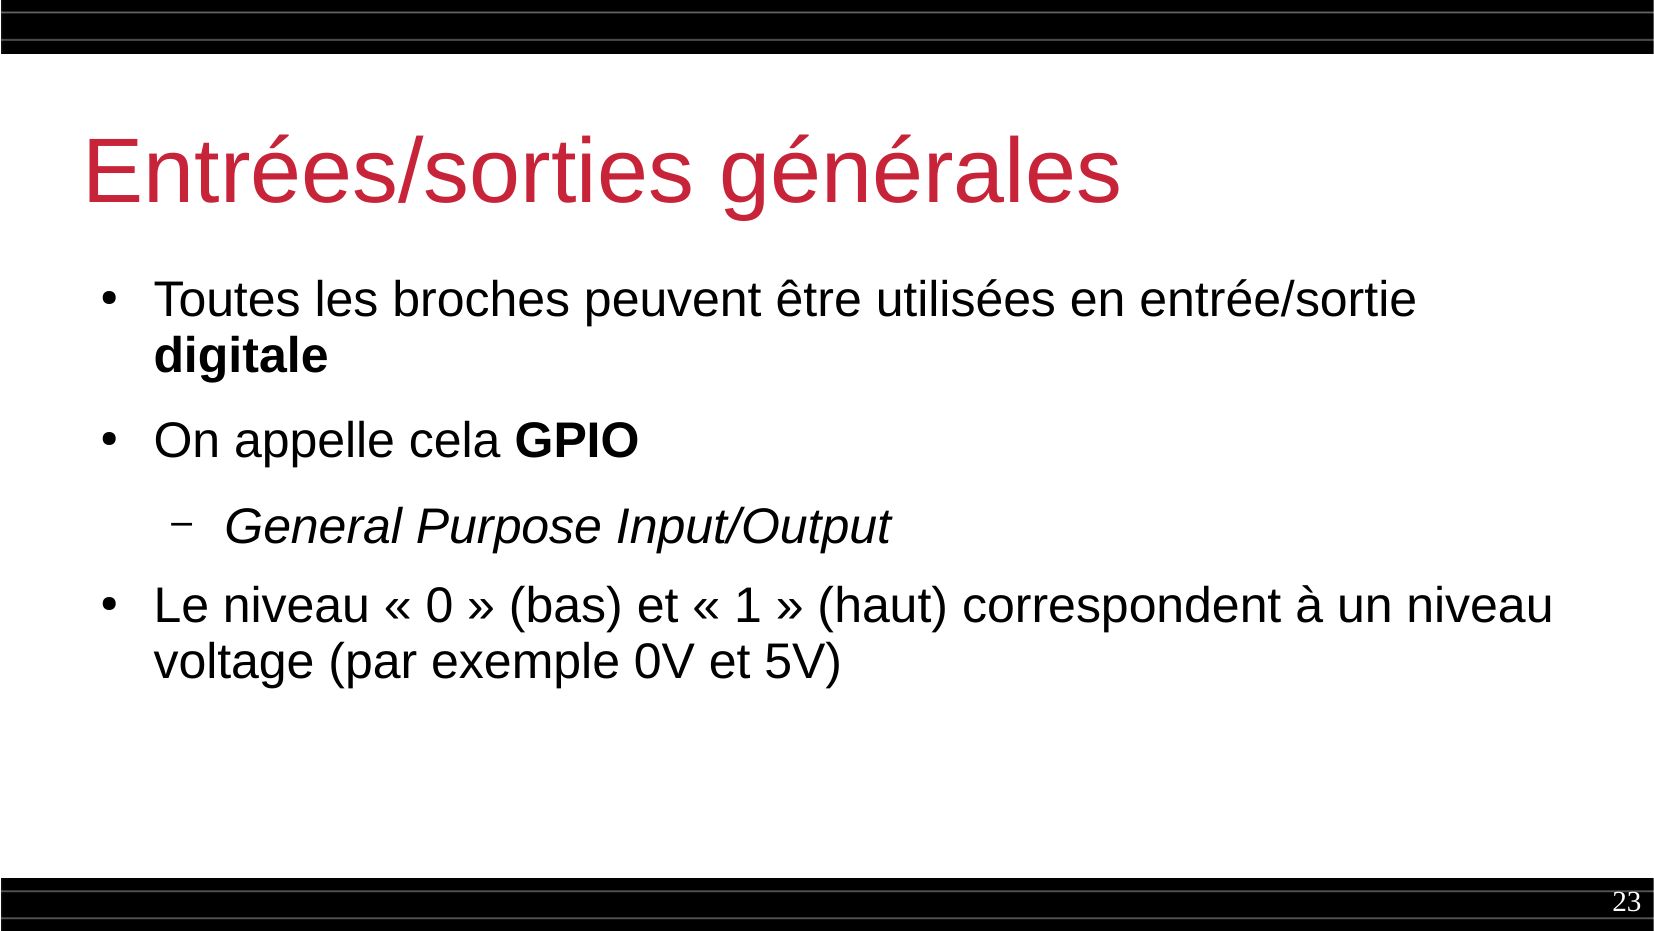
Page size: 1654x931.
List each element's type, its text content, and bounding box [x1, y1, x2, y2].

picture [1, 0, 1654, 54]
picture [1, 878, 1654, 931]
title Entrées/sorties générales [82, 92, 1571, 249]
list Toutes les broches peuvent être utilisées en entrée/sortie digitale On appelle cela GPIO General Purpose Input/Output Le niveau « 0 » (bas) et « 1 » (haut) correspondent à un niveau voltage (par exemple 0V et 5V) [82, 271, 1571, 758]
